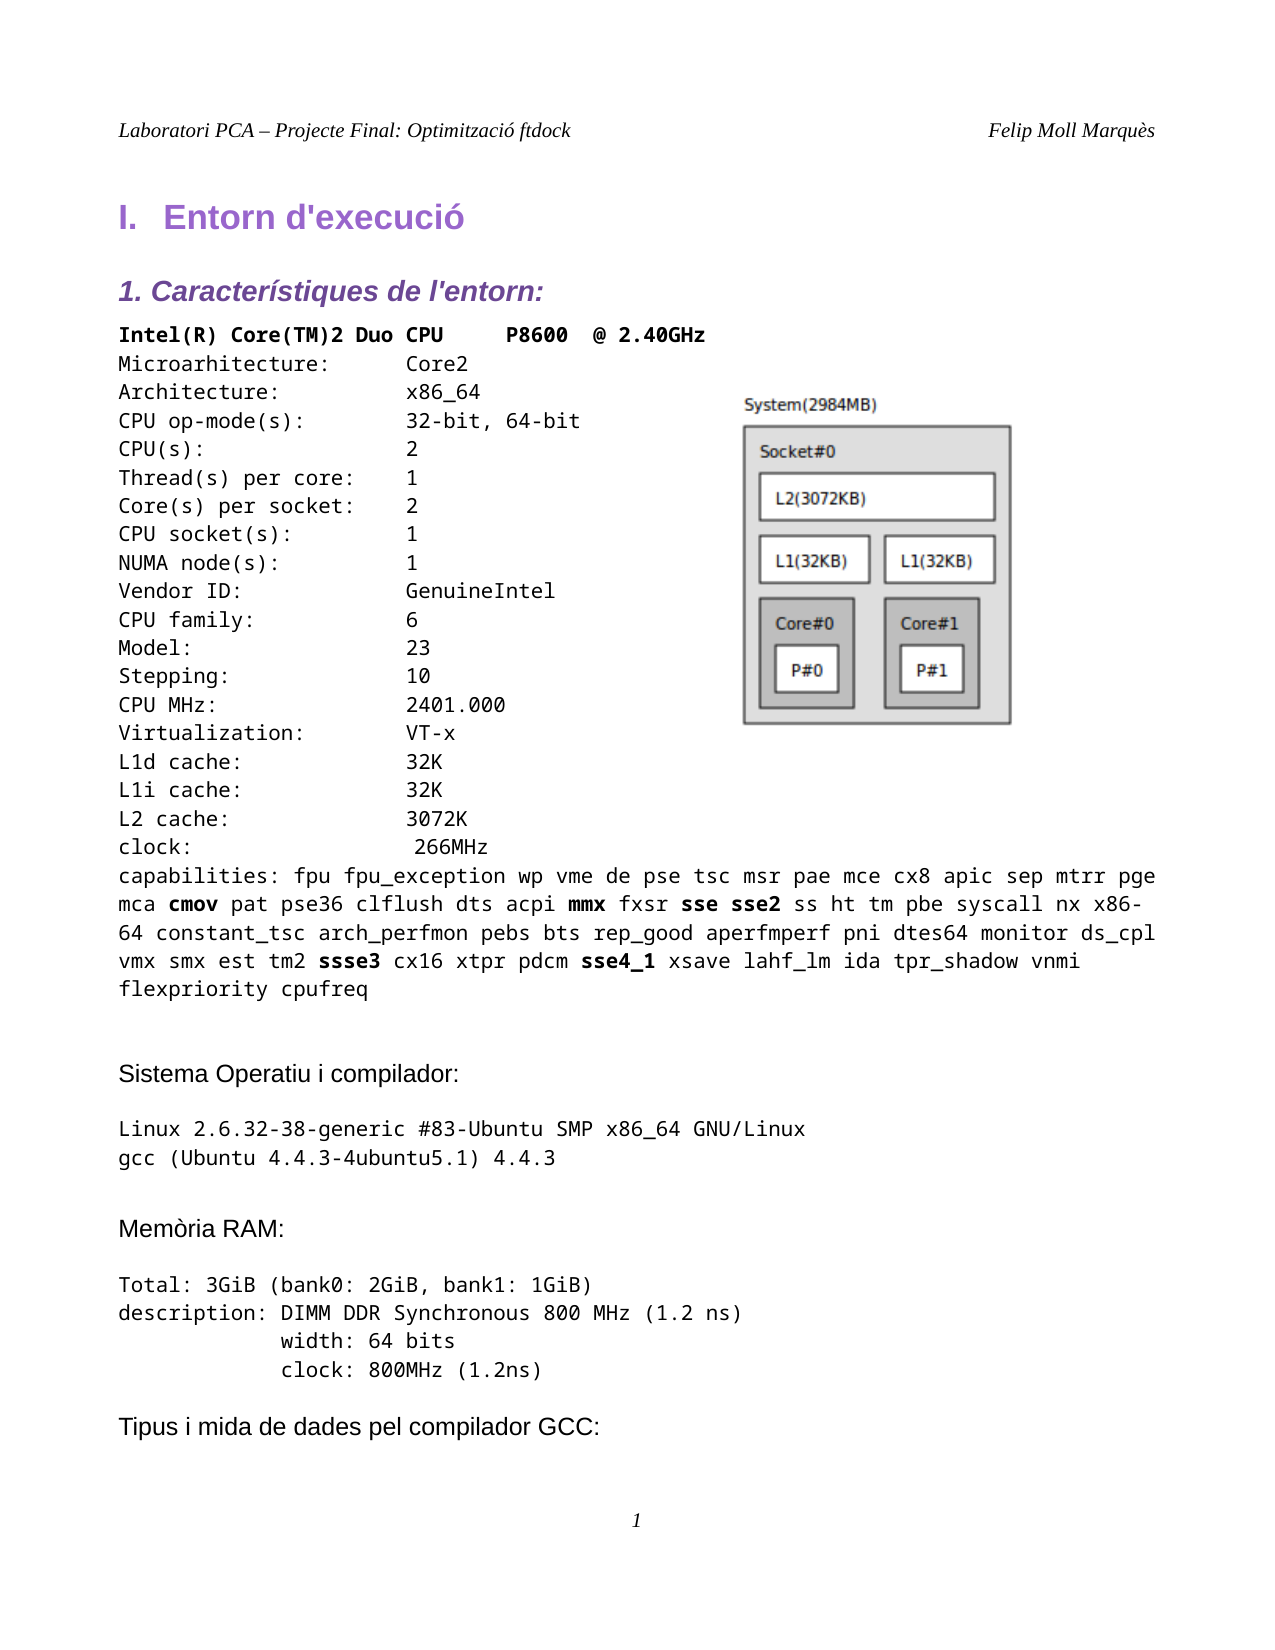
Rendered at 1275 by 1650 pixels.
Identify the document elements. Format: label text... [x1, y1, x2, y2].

text CPU(s): 2 [118, 434, 732, 463]
text width: 64 bits [118, 1327, 1157, 1355]
text CPU op-mode(s): 32-bit, 64-bit [118, 406, 732, 434]
text Core(s) per socket: 2 [118, 491, 732, 519]
text Intel(R) Core(TM)2 Duo CPU P8600 @ 2.40GHz [118, 320, 1157, 349]
text [1023, 576, 1157, 605]
text [1023, 633, 1157, 662]
text description: DIMM DDR Synchronous 800 MHz (1.2 ns) [118, 1298, 1157, 1327]
text [1023, 605, 1157, 633]
subtitle Entorn d'execució [118, 197, 1157, 237]
text [1023, 463, 1157, 491]
text CPU socket(s): 1 [118, 519, 732, 548]
text Model: 23 [118, 633, 732, 662]
text Architecture: x86_64 [118, 377, 1157, 406]
text L2 cache: 3072K [118, 804, 1157, 832]
text Stepping: 10 [118, 662, 732, 690]
text [1023, 434, 1157, 463]
text [1023, 690, 1157, 718]
text Sistema Operatiu i compilador: [118, 1058, 1157, 1087]
text Total: 3GiB (bank0: 2GiB, bank1: 1GiB) [118, 1270, 1157, 1298]
text [1023, 662, 1157, 690]
text [1023, 406, 1157, 434]
text [1023, 548, 1157, 576]
picture [732, 387, 1023, 730]
text Thread(s) per core: 1 [118, 463, 732, 491]
text CPU MHz: 2401.000 [118, 690, 732, 718]
text Linux 2.6.32-38-generic #83-Ubuntu SMP x86_64 GNU/Linux [118, 1114, 1157, 1143]
text Microarhitecture: Core2 [118, 349, 1157, 377]
text [1023, 519, 1157, 548]
text gcc (Ubuntu 4.4.3-4ubuntu5.1) 4.4.3 [118, 1143, 1157, 1171]
text L1i cache: 32K [118, 775, 1157, 804]
text Vendor ID: GenuineIntel [118, 576, 732, 605]
text Virtualization: VT-x [118, 718, 1157, 747]
text NUMA node(s): 1 [118, 548, 732, 576]
text clock: 800MHz (1.2ns) [118, 1355, 1157, 1412]
text Tipus i mida de dades pel compilador GCC: [118, 1412, 1157, 1441]
text clock: 266MHz [118, 832, 1157, 861]
text capabilities: fpu fpu_exception wp vme de pse tsc msr pae mce cx8 apic sep mtrr pge mca cmov pat pse36 clflush dts acpi mmx fxsr sse sse2 ss ht tm pbe syscall nx x86-64 constant_tsc arch_perfmon pebs bts rep_good aperfmperf pni dtes64 monitor ds_cpl vmx smx est tm2 ssse3 cx16 xtpr pdcm sse4_1 xsave lahf_lm ida tpr_shadow vnmi flexpriority cpufreq [118, 861, 1157, 1003]
subtitle Característiques de l'entorn: [118, 274, 1157, 308]
text L1d cache: 32K [118, 747, 1157, 775]
text Memòria RAM: [118, 1171, 1157, 1243]
text [1023, 491, 1157, 519]
text CPU family: 6 [118, 605, 732, 633]
